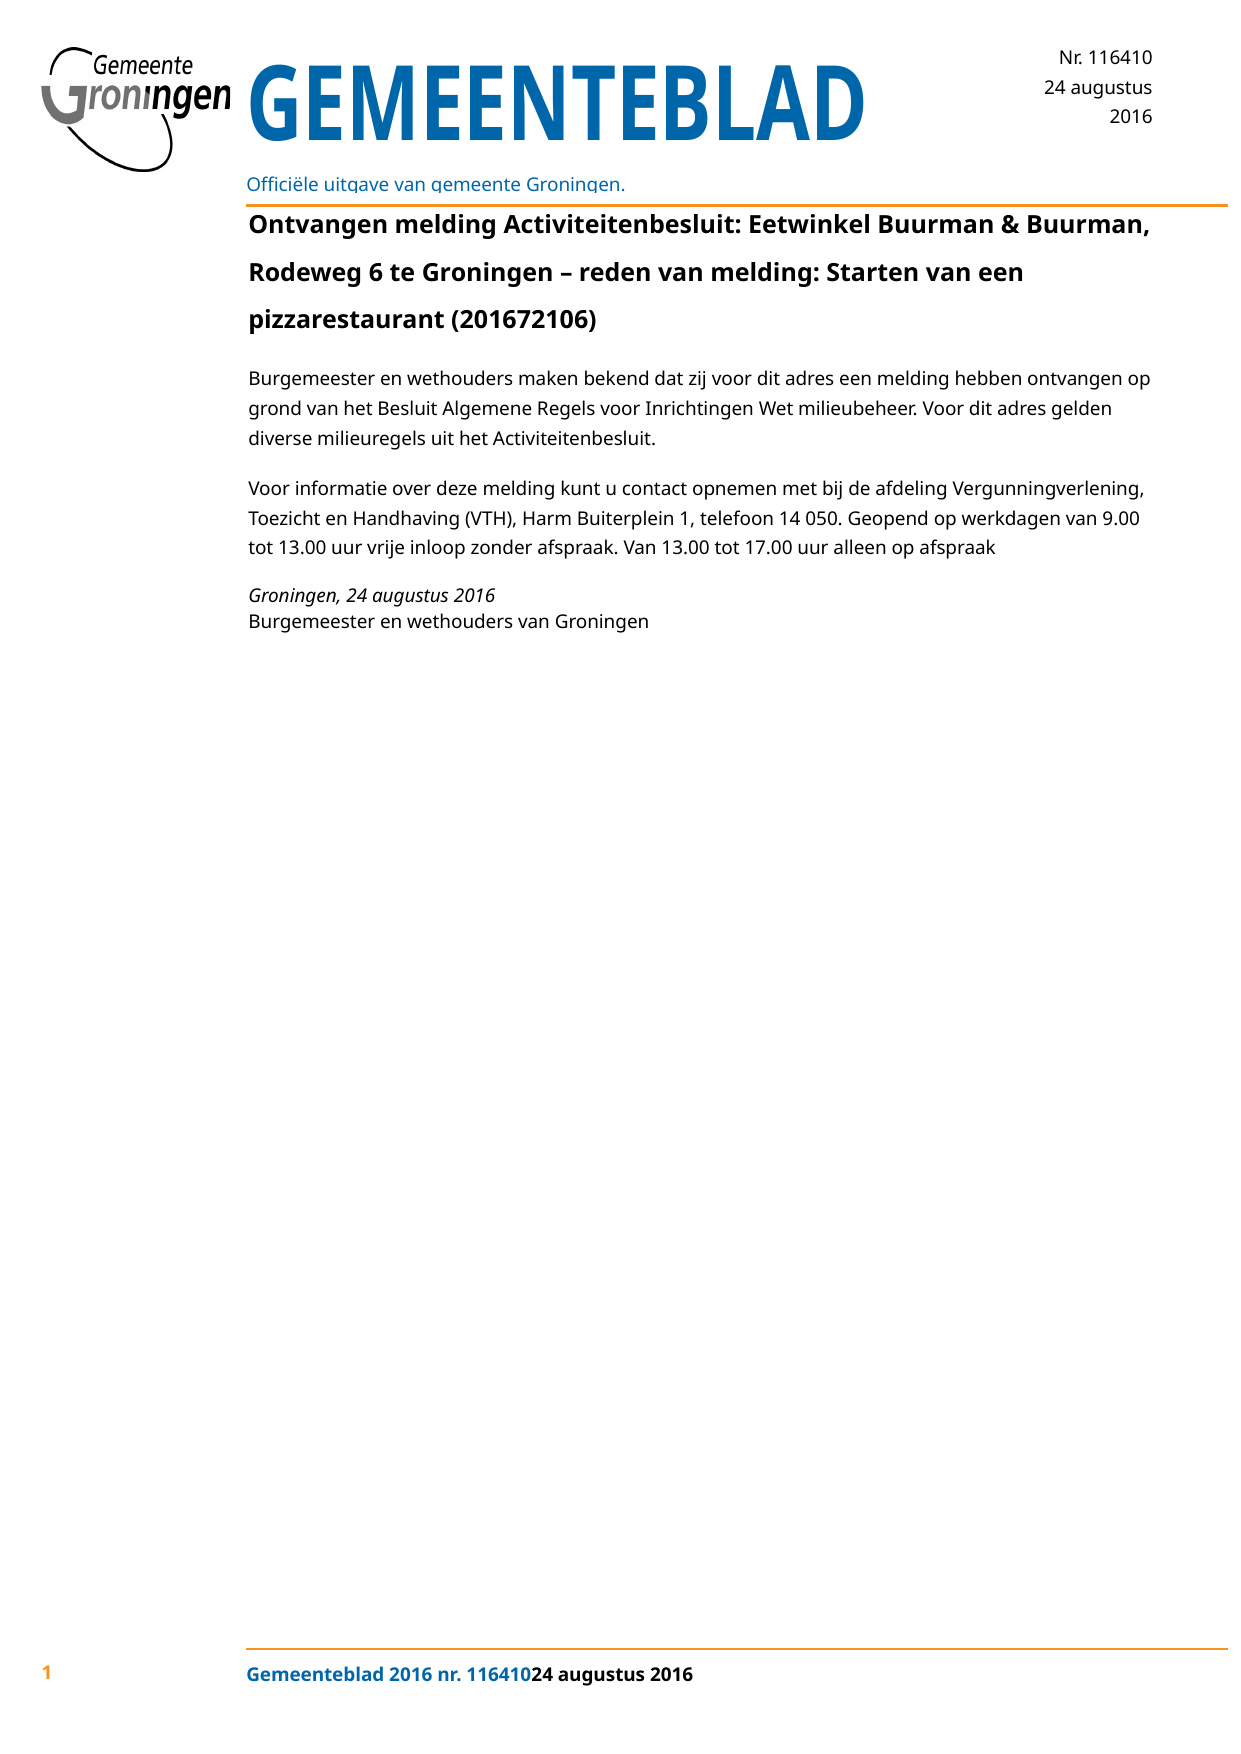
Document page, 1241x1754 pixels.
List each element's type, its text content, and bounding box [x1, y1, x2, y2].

picture [41, 47, 231, 172]
text Ontvangen melding Activiteitenbesluit: Eetwinkel Buurman & Buurman, Rodeweg 6 te Groningen – reden van melding: Starten van een pizzarestaurant (201672106) [248, 207, 1152, 336]
text Voor informatie over deze melding kunt u contact opnemen met bij de afdeling Vergunningverlening, Toezicht en Handhaving (VTH), Harm Buiterplein 1, telefoon 14 050. Geopend op werkdagen van 9.00 tot 13.00 uur vrije inloop zonder afspraak. Van 13.00 tot 17.00 uur alleen op afspraak [248, 475, 1152, 560]
text Groningen, 24 augustus 2016 [248, 582, 1152, 608]
text Burgemeester en wethouders van Groningen [248, 608, 1152, 633]
text Burgemeester en wethouders maken bekend dat zij voor dit adres een melding hebben ontvangen op grond van het Besluit Algemene Regels voor Inrichtingen Wet milieubeheer. Voor dit adres gelden diverse milieuregels uit het Activiteitenbesluit. [248, 366, 1152, 450]
